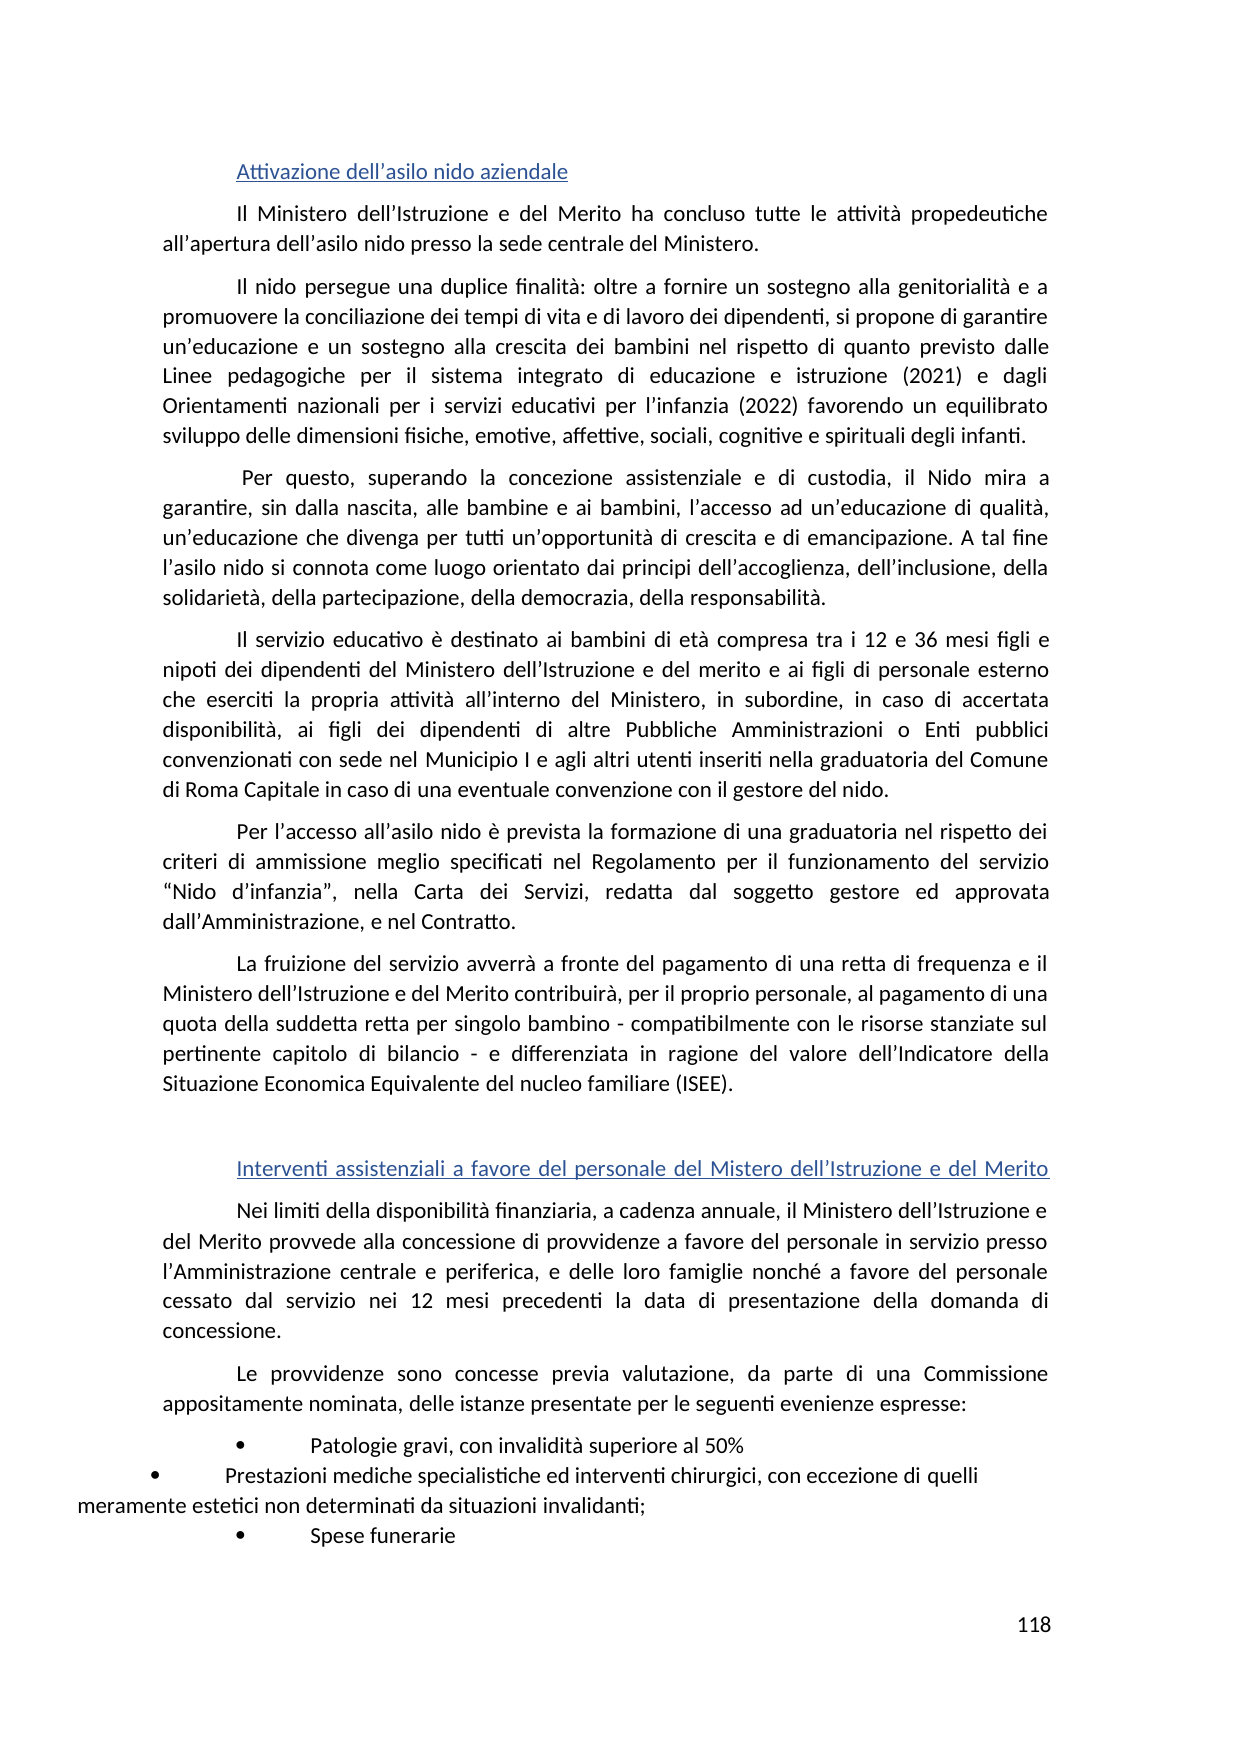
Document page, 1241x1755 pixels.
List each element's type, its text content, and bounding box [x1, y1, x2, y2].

text Interventi assistenziali a favore del personale del Mistero dell’Istruzione e del Merito [236, 1139, 1050, 1178]
list Spese funerarie [236, 1521, 1136, 1549]
text Il nido persegue una duplice finalità: oltre a fornire un sostegno alla genitorialità e a promuovere la conciliazione dei tempi di vita e di lavoro dei dipendenti, si propone di garantire un’educazione e un sostegno alla crescita dei bambini nel rispetto di quanto previsto dalle Linee pedagogiche per il sistema integrato di educazione e istruzione (2021) e dagli Orientamenti nazionali per i servizi educativi per l’infanzia (2022) favorendo un equilibrato sviluppo delle dimensioni fisiche, emotive, affettive, sociali, cognitive e spirituali degli infanti. [162, 272, 1050, 449]
text Attivazione dell’asilo nido aziendale [236, 157, 1136, 185]
list Patologie gravi, con invalidità superiore al 50% [236, 1431, 1136, 1459]
text Per questo, superando la concezione assistenziale e di custodia, il Nido mira a garantire, sin dalla nascita, alle bambine e ai bambini, l’accesso ad un’educazione di qualità, un’educazione che divenga per tutti un’opportunità di crescita e di emancipazione. A tal fine l’asilo nido si connota come luogo orientato dai principi dell’accoglienza, dell’inclusione, della solidarietà, della partecipazione, della democrazia, della responsabilità. [162, 463, 1049, 611]
text Il Ministero dell’Istruzione e del Merito ha concluso tutte le attività propedeutiche all’apertura dell’asilo nido presso la sede centrale del Ministero. [162, 199, 1049, 257]
list Prestazioni mediche specialistiche ed interventi chirurgici, con eccezione di quelli meramente estetici non determinati da situazioni invalidanti; [77, 1462, 1009, 1519]
text Nei limiti della disponibilità finanziaria, a cadenza annuale, il Ministero dell’Istruzione e [236, 1179, 1050, 1224]
text Per l’accesso all’asilo nido è prevista la formazione di una graduatoria nel rispetto dei criteri di ammissione meglio specificati nel Regolamento per il funzionamento del servizio “Nido d’infanzia”, nella Carta dei Servizi, redatta dal soggetto gestore ed approvata dall’Amministrazione, e nel Contratto. [162, 817, 1049, 935]
text del Merito provvede alla concessione di provvidenze a favore del personale in servizio presso l’Amministrazione centrale e periferica, e delle loro famiglie nonché a favore del personale cessato dal servizio nei 12 mesi precedenti la data di presentazione della domanda di concessione. [162, 1227, 1049, 1344]
text La fruizione del servizio avverrà a fronte del pagamento di una retta di frequenza e il Ministero dell’Istruzione e del Merito contribuirà, per il proprio personale, al pagamento di una quota della suddetta retta per singolo bambino - compatibilmente con le risorse stanziate sul pertinente capitolo di bilancio - e differenziata in ragione del valore dell’Indicatore della Situazione Economica Equivalente del nucleo familiare (ISEE). [162, 949, 1049, 1097]
text Il servizio educativo è destinato ai bambini di età compresa tra i 12 e 36 mesi figli e nipoti dei dipendenti del Ministero dell’Istruzione e del merito e ai figli di personale esterno che eserciti la propria attività all’interno del Ministero, in subordine, in caso di accertata disponibilità, ai figli dei dipendenti di altre Pubbliche Amministrazioni o Enti pubblici convenzionati con sede nel Municipio I e agli altri utenti inseriti nella graduatoria del Comune di Roma Capitale in caso di una eventuale convenzione con il gestore del nido. [162, 626, 1050, 803]
text Le provvidenze sono concesse previa valutazione, da parte di una Commissione appositamente nominata, delle istanze presentate per le seguenti evenienze espresse: [162, 1359, 1049, 1417]
